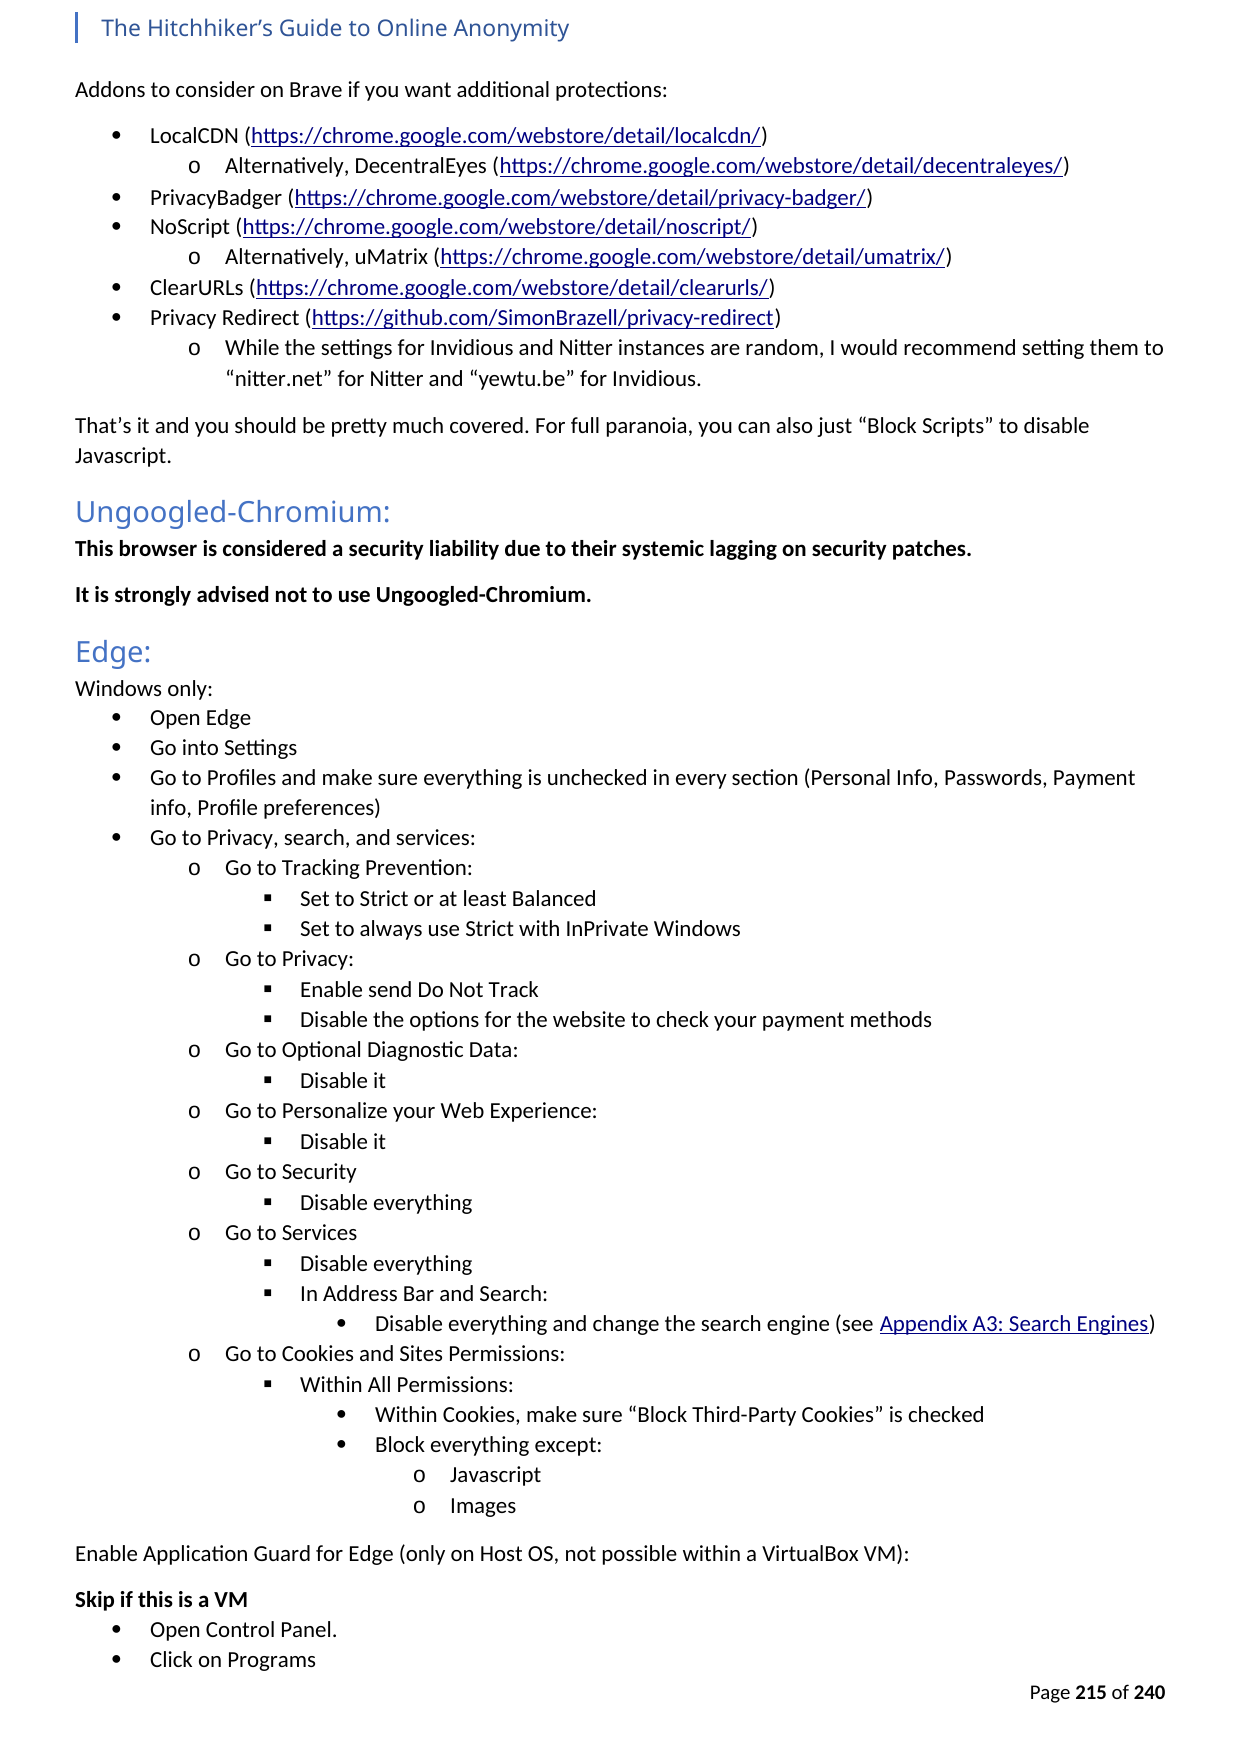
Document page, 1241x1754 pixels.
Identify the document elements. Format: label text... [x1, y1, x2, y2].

list Disable it [262, 1127, 1165, 1155]
list ClearURLs (https://chrome.google.com/webstore/detail/clearurls/) [112, 273, 1165, 302]
list Disable everything [262, 1188, 1165, 1216]
list Go to Privacy: [187, 944, 1165, 973]
list Disable everything and change the search engine (see Appendix A3: Search Engines) [337, 1309, 1165, 1337]
list Go to Cookies and Sites Permissions: [187, 1339, 1165, 1368]
text It is strongly advised not to use Ungoogled-Chromium. [75, 581, 1165, 608]
list Alternatively, uMatrix (https://chrome.google.com/webstore/detail/umatrix/) [187, 242, 1165, 272]
text Enable Application Guard for Edge (only on Host OS, not possible within a VirtualBox VM): [75, 1539, 1165, 1567]
list Within All Permissions: [262, 1370, 1165, 1398]
text Addons to consider on Brave if you want additional protections: [75, 75, 1165, 103]
subtitle Ungoogled-Chromium: [75, 492, 1165, 531]
list Go into Settings [112, 733, 1165, 761]
text Skip if this is a VM [75, 1585, 1165, 1613]
text This browser is considered a security liability due to their systemic lagging on security patches. [75, 534, 1165, 562]
list Open Edge [112, 703, 1165, 732]
list Alternatively, DecentralEyes (https://chrome.google.com/webstore/detail/decentraleyes/) [187, 151, 1165, 181]
list Go to Privacy, search, and services: [112, 823, 1165, 851]
list Go to Personalize your Web Experience: [187, 1096, 1165, 1125]
list While the settings for Invidious and Nitter instances are random, I would recommend setting them to “nitter.net” for Nitter and “yewtu.be” for Invidious. [187, 333, 1165, 392]
list Go to Optional Diagnostic Data: [187, 1035, 1165, 1064]
list Within Cookies, make sure “Block Third-Party Cookies” is checked [337, 1400, 1165, 1428]
list Set to Strict or at least Balanced [262, 884, 1165, 912]
list Enable send Do Not Track [262, 975, 1165, 1003]
list LocalCDN (https://chrome.google.com/webstore/detail/localcdn/) [112, 122, 1165, 149]
text That’s it and you should be pretty much covered. For full paranoia, you can also just “Block Scripts” to disable Javascript. [75, 411, 1165, 469]
list Go to Tracking Prevention: [187, 853, 1165, 882]
text Windows only: [75, 674, 1165, 702]
list Disable the options for the website to check your payment methods [262, 1005, 1165, 1033]
list In Address Bar and Search: [262, 1279, 1165, 1307]
list Open Control Panel. [112, 1615, 1165, 1643]
subtitle Edge: [75, 631, 1165, 671]
list Disable it [262, 1066, 1165, 1094]
list Set to always use Strict with InPrivate Windows [262, 914, 1165, 942]
list Images [412, 1491, 1165, 1520]
list Privacy Redirect (https://github.com/SimonBrazell/privacy-redirect) [112, 303, 1165, 331]
list Disable everything [262, 1249, 1165, 1277]
list Click on Programs [112, 1645, 1165, 1673]
list Javascript [412, 1460, 1165, 1489]
list Go to Profiles and make sure everything is unchecked in every section (Personal Info, Passwords, Payment info, Profile preferences) [112, 763, 1165, 821]
list Go to Security [187, 1157, 1165, 1186]
list NoScript (https://chrome.google.com/webstore/detail/noscript/) [112, 212, 1165, 241]
list PrivacyBadger (https://chrome.google.com/webstore/detail/privacy-badger/) [112, 183, 1165, 211]
list Block everything except: [337, 1430, 1165, 1458]
list Go to Services [187, 1218, 1165, 1247]
